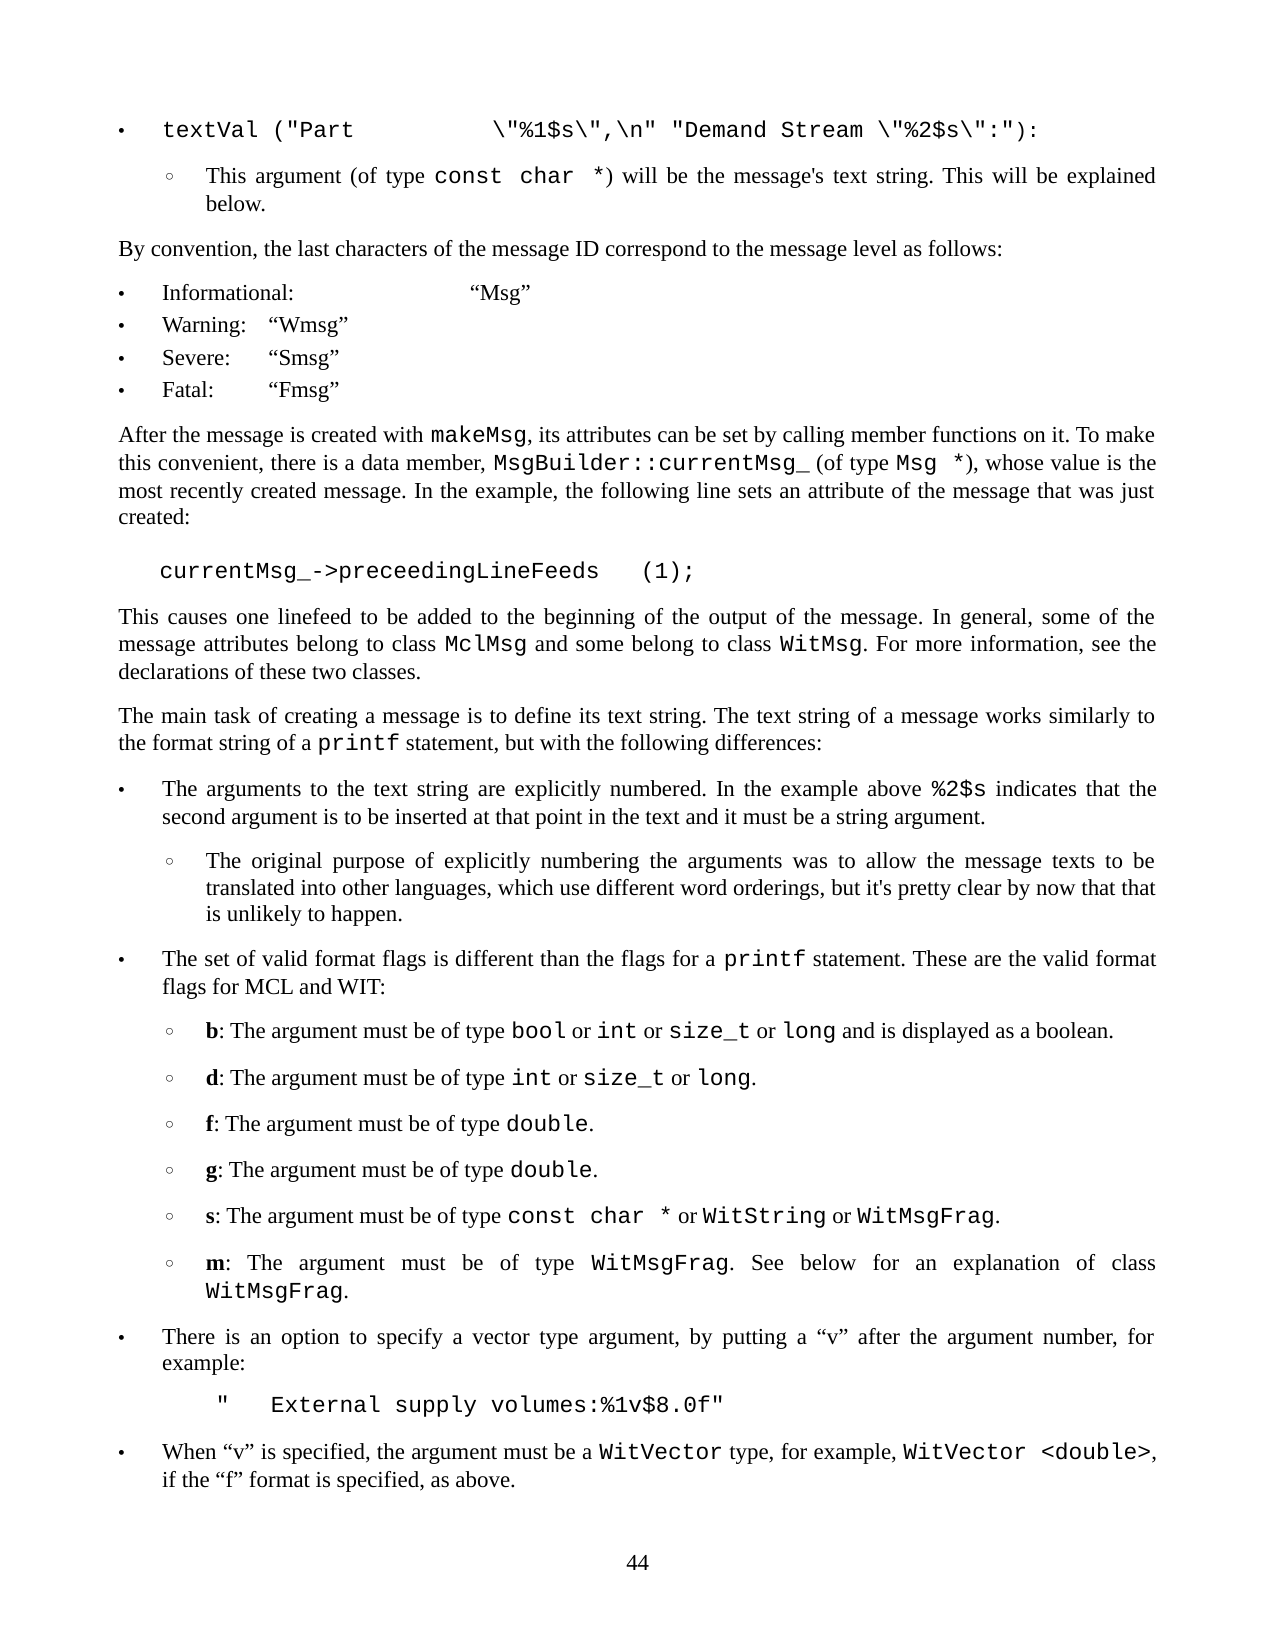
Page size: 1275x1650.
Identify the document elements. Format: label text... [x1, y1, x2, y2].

list The original purpose of explicitly numbering the arguments was to allow the message texts to be translated into other languages, which use different word orderings, but it's pretty clear by now that that is unlikely to happen. [162, 848, 1157, 927]
list m: The argument must be of type WitMsgFrag. See below for an explanation of class WitMsgFrag. [162, 1248, 1157, 1305]
list The set of valid format flags is different than the flags for a printf statement. These are the valid format flags for MCL and WIT: [118, 945, 1157, 999]
text currentMsg_->preceedingLineFeeds (1); [118, 559, 1157, 585]
list textVal ("Part \"%1$s\",\n" "Demand Stream \"%2$s\":"): [118, 118, 1157, 144]
list b: The argument must be of type bool or int or size_t or long and is displayed as a boolean. [162, 1017, 1157, 1046]
text After the message is created with makeMsg, its attributes can be set by calling member functions on it. To make this convenient, there is a data member, MsgBuilder::currentMsg_ (of type Msg *), whose value is the most recently created message. In the example, the following line sets an attribute of the message that was just created: [118, 421, 1157, 530]
list f: The argument must be of type double. [162, 1110, 1157, 1138]
list s: The argument must be of type const char * or WitString or WitMsgFrag. [162, 1202, 1157, 1231]
text This causes one linefeed to be added to the beginning of the output of the message. In general, some of the message attributes belong to class MclMsg and some belong to class WitMsg. For more information, see the declarations of these two classes. [118, 603, 1157, 684]
list Warning: “Wmsg” [118, 311, 1157, 338]
list d: The argument must be of type int or size_t or long. [162, 1063, 1157, 1092]
list Informational: “Msg” [118, 279, 1157, 305]
list This argument (of type const char *) will be the message's text string. This will be explained below. [162, 162, 1157, 217]
list There is an option to specify a vector type argument, by putting a “v” after the argument number, for example: [118, 1323, 1157, 1376]
list Severe: “Smsg” [118, 344, 1157, 370]
text " External supply volumes:%1v$8.0f" [118, 1394, 1157, 1420]
list The arguments to the text string are explicitly numbered. In the example above %2$s indicates that the second argument is to be inserted at that point in the text and it must be a string argument. [118, 775, 1157, 829]
list g: The argument must be of type double. [162, 1156, 1157, 1184]
text By convention, the last characters of the message ID correspond to the message level as follows: [118, 235, 1157, 261]
list Fatal: “Fmsg” [118, 376, 1157, 403]
text The main task of creating a message is to define its text string. The text string of a message works similarly to the format string of a printf statement, but with the following differences: [118, 702, 1157, 757]
list When “v” is specified, the argument must be a WitVector type, for example, WitVector <double>, if the “f” format is specified, as above. [118, 1438, 1157, 1492]
